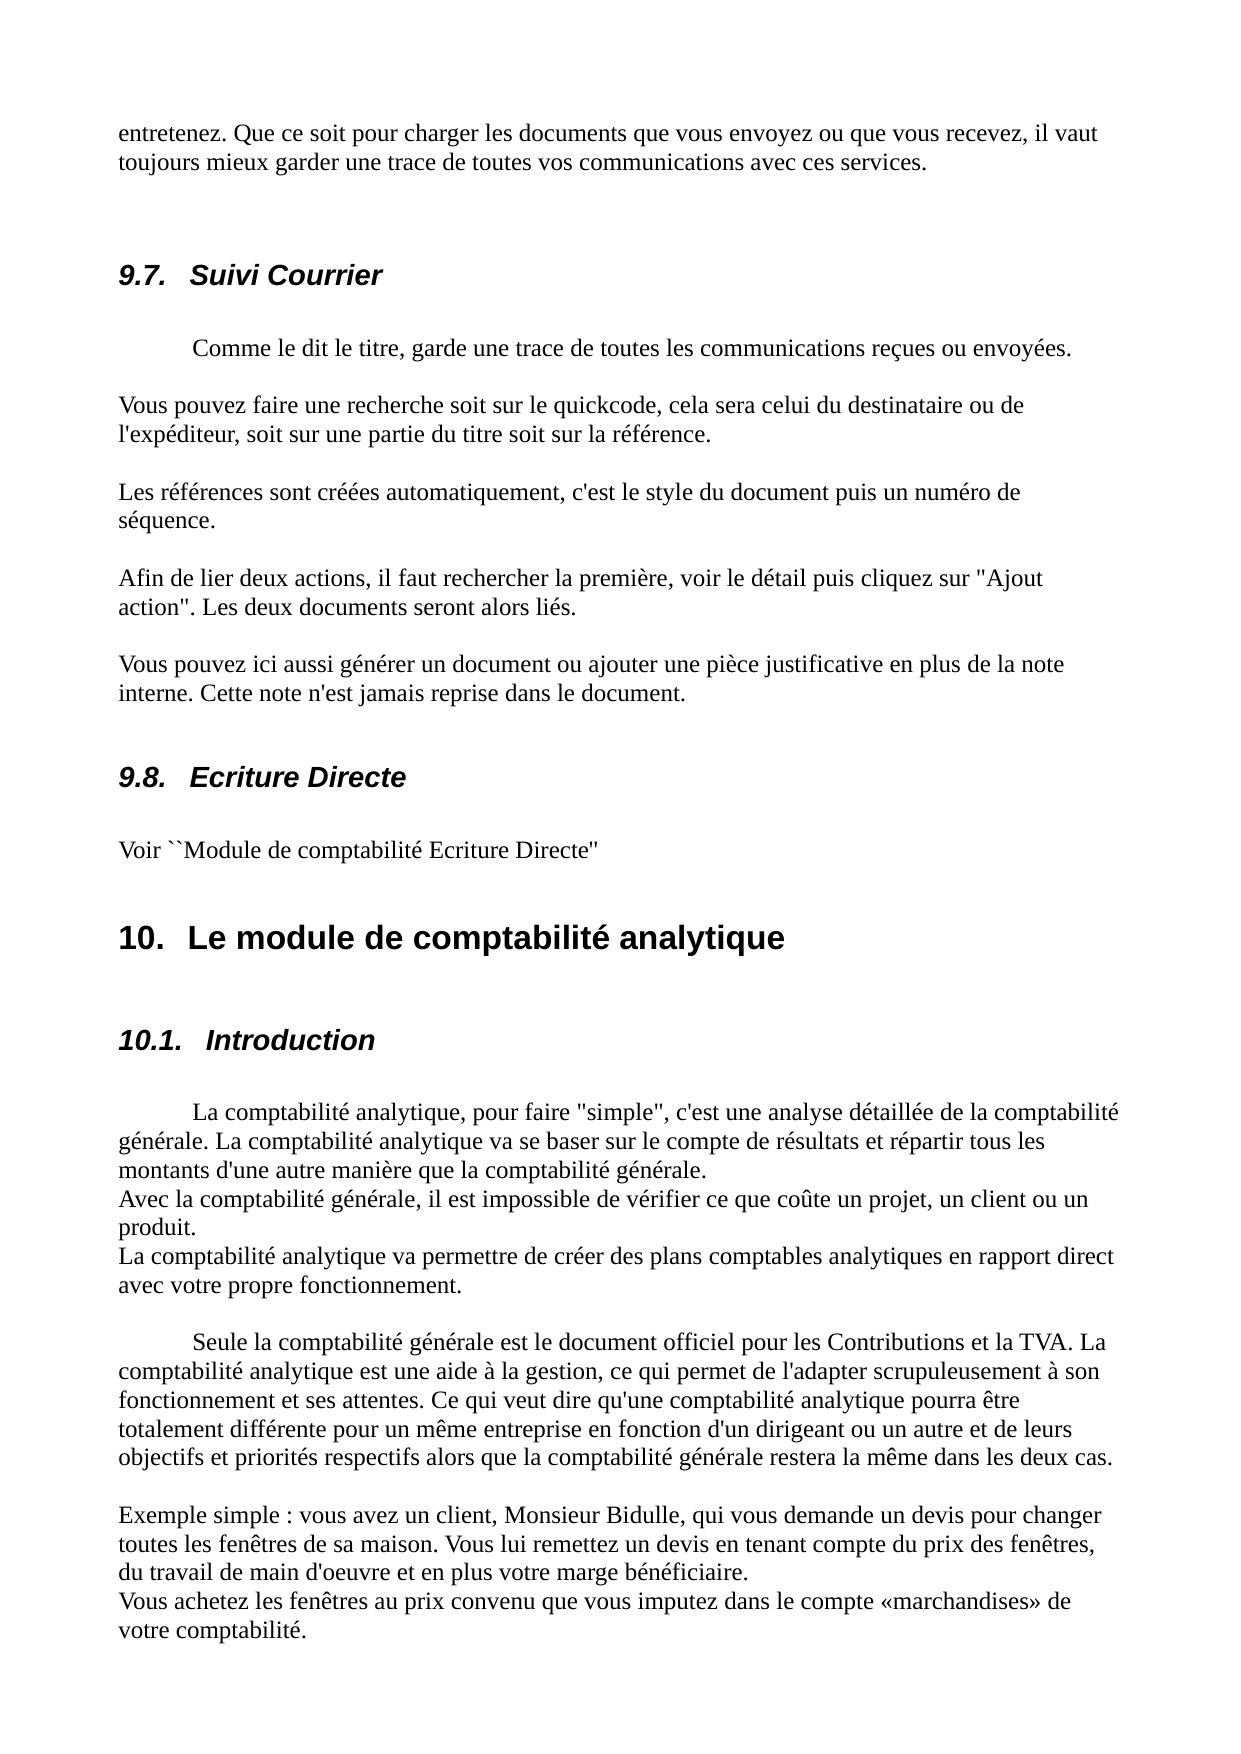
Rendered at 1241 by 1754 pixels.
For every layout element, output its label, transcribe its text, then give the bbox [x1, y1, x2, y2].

text Afin de lier deux actions, il faut rechercher la première, voir le détail puis cliquez sur "Ajout action". Les deux documents seront alors liés. [118, 563, 1122, 620]
text Vous pouvez faire une recherche soit sur le quickcode, cela sera celui du destinataire ou de l'expéditeur, soit sur une partie du titre soit sur la référence. [118, 390, 1122, 448]
subtitle Le module de comptabilité analytique [118, 918, 1122, 956]
text Vous achetez les fenêtres au prix convenu que vous imputez dans le compte «marchandises» de votre comptabilité. [118, 1586, 1122, 1644]
subtitle Introduction [118, 1023, 1122, 1056]
text Vous pouvez ici aussi générer un document ou ajouter une pièce justificative en plus de la note interne. Cette note n'est jamais reprise dans le document. [118, 649, 1122, 707]
subtitle Ecriture Directe [118, 760, 1122, 794]
text Exemple simple : vous avez un client, Monsieur Bidulle, qui vous demande un devis pour changer toutes les fenêtres de sa maison. Vous lui remettez un devis en tenant compte du prix des fenêtres, du travail de main d'oeuvre et en plus votre marge bénéficiaire. [118, 1500, 1122, 1586]
text Voir ``Module de comptabilité Ecriture Directe'' [118, 835, 1122, 864]
subtitle Suivi Courrier [118, 258, 1122, 292]
text entretenez. Que ce soit pour charger les documents que vous envoyez ou que vous recevez, il vaut toujours mieux garder une trace de toutes vos communications avec ces services. [118, 118, 1122, 176]
text Seule la comptabilité générale est le document officiel pour les Contributions et la TVA. La comptabilité analytique est une aide à la gestion, ce qui permet de l'adapter scrupuleusement à son fonctionnement et ses attentes. Ce qui veut dire qu'une comptabilité analytique pourra être totalement différente pour un même entreprise en fonction d'un dirigeant ou un autre et de leurs objectifs et priorités respectifs alors que la comptabilité générale restera la même dans les deux cas. [118, 1327, 1122, 1471]
text La comptabilité analytique, pour faire "simple", c'est une analyse détaillée de la comptabilité générale. La comptabilité analytique va se baser sur le compte de résultats et répartir tous les montants d'une autre manière que la comptabilité générale. [118, 1097, 1122, 1184]
text Les références sont créées automatiquement, c'est le style du document puis un numéro de séquence. [118, 477, 1122, 534]
text Avec la comptabilité générale, il est impossible de vérifier ce que coûte un projet, un client ou un produit. [118, 1184, 1122, 1241]
text Comme le dit le titre, garde une trace de toutes les communications reçues ou envoyées. [118, 333, 1122, 362]
text La comptabilité analytique va permettre de créer des plans comptables analytiques en rapport direct avec votre propre fonctionnement. [118, 1241, 1122, 1299]
